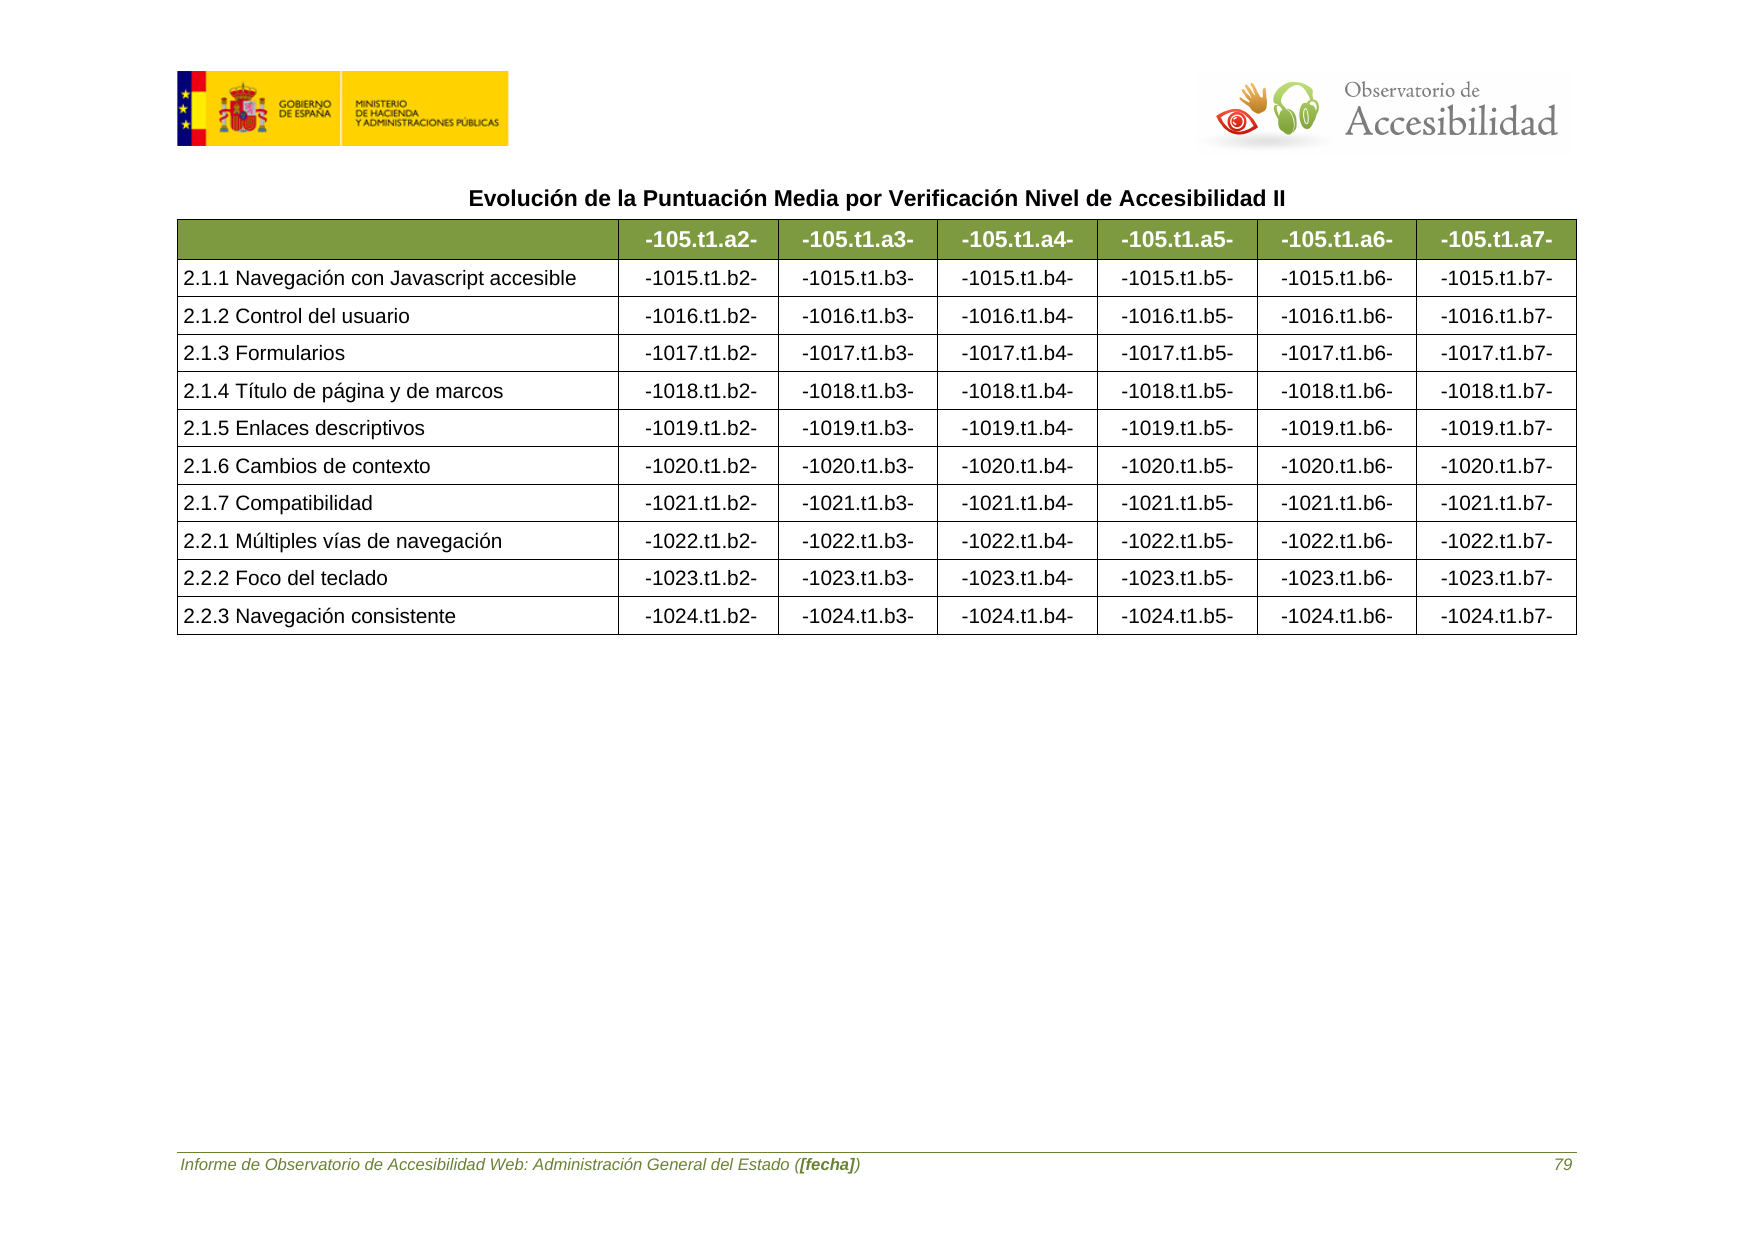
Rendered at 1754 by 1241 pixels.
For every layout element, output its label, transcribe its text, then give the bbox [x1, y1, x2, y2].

table_cell -1023.t1.b5- [1098, 560, 1257, 596]
table_cell -1022.t1.b7- [1417, 522, 1576, 559]
table_cell 2.2.1 Múltiples vías de navegación [178, 522, 618, 559]
table_cell -1024.t1.b6- [1258, 597, 1416, 634]
table_cell -1022.t1.b6- [1258, 522, 1416, 559]
table_cell -1022.t1.b2- [619, 522, 778, 559]
table_header -105.t1.a4- [938, 220, 1097, 259]
table_cell 2.2.2 Foco del teclado [178, 560, 618, 596]
table_header -105.t1.a5- [1098, 220, 1257, 259]
table_cell -1019.t1.b4- [938, 410, 1097, 446]
table_cell -1020.t1.b5- [1098, 447, 1257, 484]
table_header -105.t1.a6- [1258, 220, 1416, 259]
table_cell -1024.t1.b2- [619, 597, 778, 634]
table_cell -1016.t1.b3- [779, 297, 937, 334]
table_cell 2.1.1 Navegación con Javascript accesible [178, 260, 618, 296]
table_cell -1024.t1.b3- [779, 597, 937, 634]
table_cell -1021.t1.b7- [1417, 485, 1576, 521]
table_cell -1018.t1.b7- [1417, 372, 1576, 409]
table_cell -1018.t1.b5- [1098, 372, 1257, 409]
table_cell -1018.t1.b6- [1258, 372, 1416, 409]
table_cell -1024.t1.b5- [1098, 597, 1257, 634]
table_cell -1015.t1.b3- [779, 260, 937, 296]
table_cell -1019.t1.b3- [779, 410, 937, 446]
table_cell 2.1.3 Formularios [178, 335, 618, 371]
table_header [178, 220, 618, 259]
table_cell -1023.t1.b2- [619, 560, 778, 596]
table_cell -1015.t1.b2- [619, 260, 778, 296]
table_cell 2.1.5 Enlaces descriptivos [178, 410, 618, 446]
table_cell -1023.t1.b3- [779, 560, 937, 596]
picture [177, 71, 509, 146]
table_cell 2.1.4 Título de página y de marcos [178, 372, 618, 409]
table_cell -1015.t1.b5- [1098, 260, 1257, 296]
table_cell -1016.t1.b4- [938, 297, 1097, 334]
picture [1196, 72, 1572, 155]
table_cell -1017.t1.b3- [779, 335, 937, 371]
table_cell -1022.t1.b5- [1098, 522, 1257, 559]
table_cell -1020.t1.b3- [779, 447, 937, 484]
table_cell -1016.t1.b6- [1258, 297, 1416, 334]
table_cell -1023.t1.b4- [938, 560, 1097, 596]
table_cell -1017.t1.b4- [938, 335, 1097, 371]
table_cell -1023.t1.b6- [1258, 560, 1416, 596]
table_header -105.t1.a2- [619, 220, 778, 259]
table_cell 2.1.6 Cambios de contexto [178, 447, 618, 484]
table_cell -1019.t1.b6- [1258, 410, 1416, 446]
table_cell -1021.t1.b4- [938, 485, 1097, 521]
table_header -105.t1.a7- [1417, 220, 1576, 259]
table_cell -1021.t1.b3- [779, 485, 937, 521]
table_cell -1015.t1.b4- [938, 260, 1097, 296]
table_cell -1022.t1.b4- [938, 522, 1097, 559]
table_cell -1024.t1.b4- [938, 597, 1097, 634]
table_cell -1023.t1.b7- [1417, 560, 1576, 596]
table_cell -1020.t1.b6- [1258, 447, 1416, 484]
table_cell -1021.t1.b5- [1098, 485, 1257, 521]
table_cell -1020.t1.b7- [1417, 447, 1576, 484]
table_cell -1016.t1.b2- [619, 297, 778, 334]
table_cell -1021.t1.b2- [619, 485, 778, 521]
table_cell 2.2.3 Navegación consistente [178, 597, 618, 634]
table_cell -1017.t1.b6- [1258, 335, 1416, 371]
table_cell -1024.t1.b7- [1417, 597, 1576, 634]
table_cell -1017.t1.b7- [1417, 335, 1576, 371]
table_cell -1017.t1.b5- [1098, 335, 1257, 371]
table_cell 2.1.7 Compatibilidad [178, 485, 618, 521]
table_cell -1019.t1.b5- [1098, 410, 1257, 446]
table_cell -1018.t1.b4- [938, 372, 1097, 409]
table_cell -1019.t1.b2- [619, 410, 778, 446]
table_cell -1016.t1.b7- [1417, 297, 1576, 334]
table_cell -1019.t1.b7- [1417, 410, 1576, 446]
text Evolución de la Puntuación Media por Verificación Nivel de Accesibilidad II [177, 185, 1577, 211]
table_cell -1021.t1.b6- [1258, 485, 1416, 521]
table_cell -1020.t1.b4- [938, 447, 1097, 484]
table_cell -1020.t1.b2- [619, 447, 778, 484]
table_cell -1015.t1.b6- [1258, 260, 1416, 296]
table_cell -1022.t1.b3- [779, 522, 937, 559]
table_cell -1018.t1.b2- [619, 372, 778, 409]
table_header -105.t1.a3- [779, 220, 937, 259]
table_cell 2.1.2 Control del usuario [178, 297, 618, 334]
table_cell -1015.t1.b7- [1417, 260, 1576, 296]
table_cell -1016.t1.b5- [1098, 297, 1257, 334]
table_cell -1018.t1.b3- [779, 372, 937, 409]
table_cell -1017.t1.b2- [619, 335, 778, 371]
